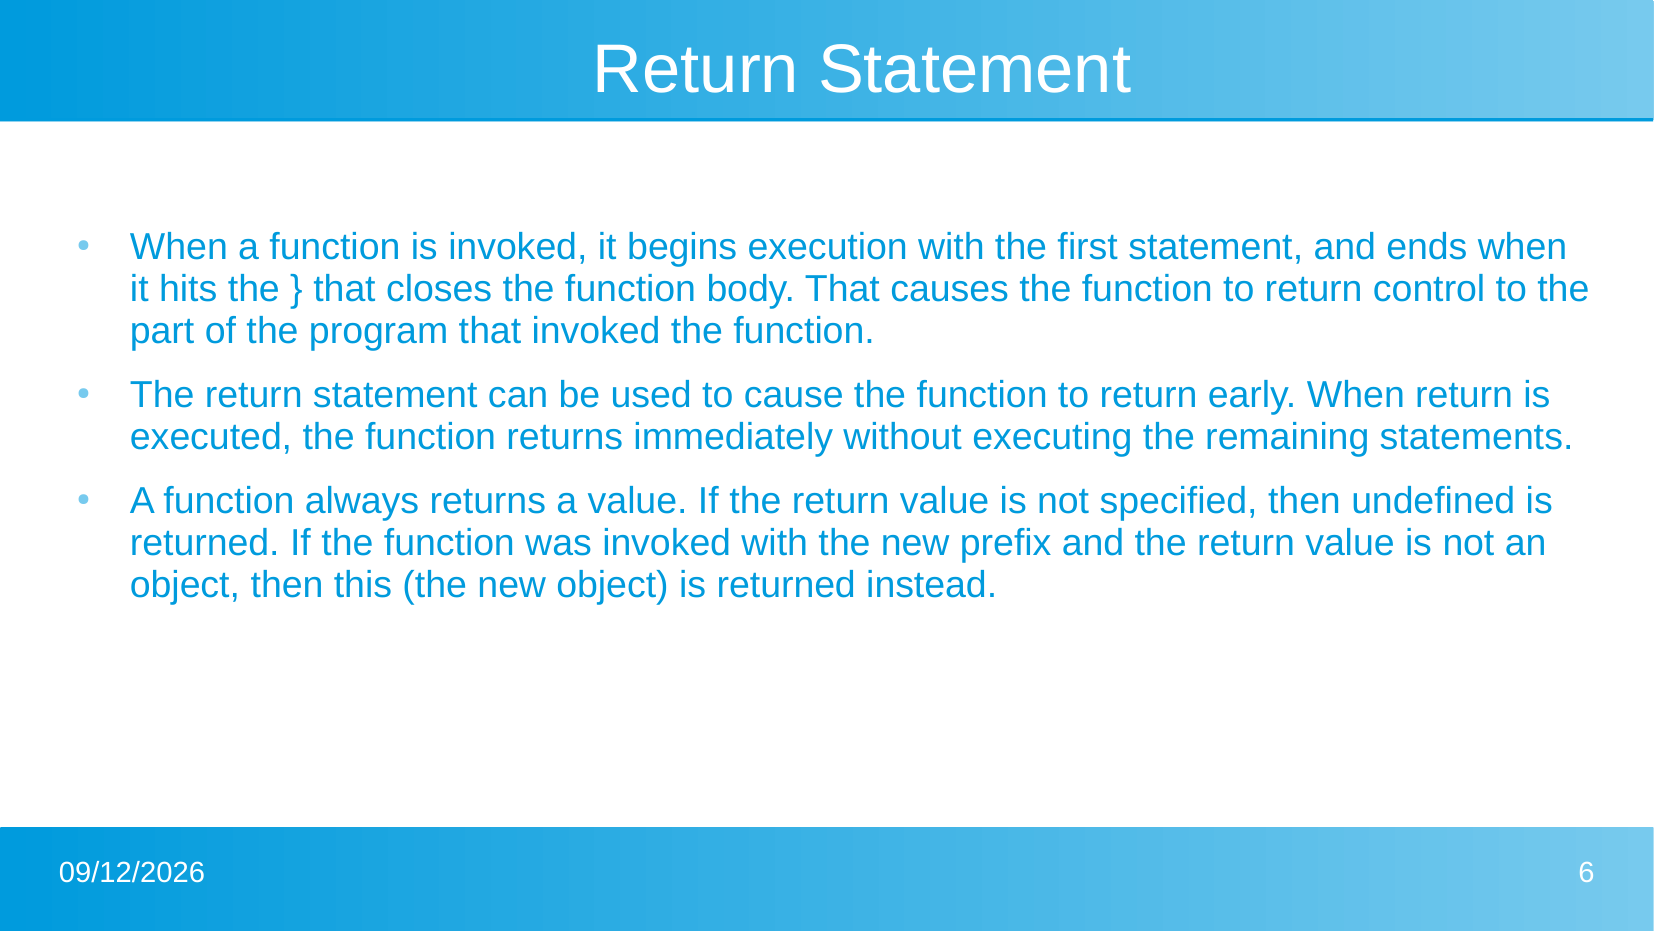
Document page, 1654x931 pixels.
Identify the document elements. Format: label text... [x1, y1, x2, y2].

list When a function is invoked, it begins execution with the first statement, and ends when it hits the } that closes the function body. That causes the function to return control to the part of the program that invoked the function. The return statement can be used to cause the function to return early. When return is executed, the function returns immediately without executing the remaining statements. A function always returns a value. If the return value is not specified, then undefined is returned. If the function was invoked with the new prefix and the return value is not an object, then this (the new object) is returned instead. [59, 147, 1595, 739]
title Return Statement [59, 29, 1595, 108]
